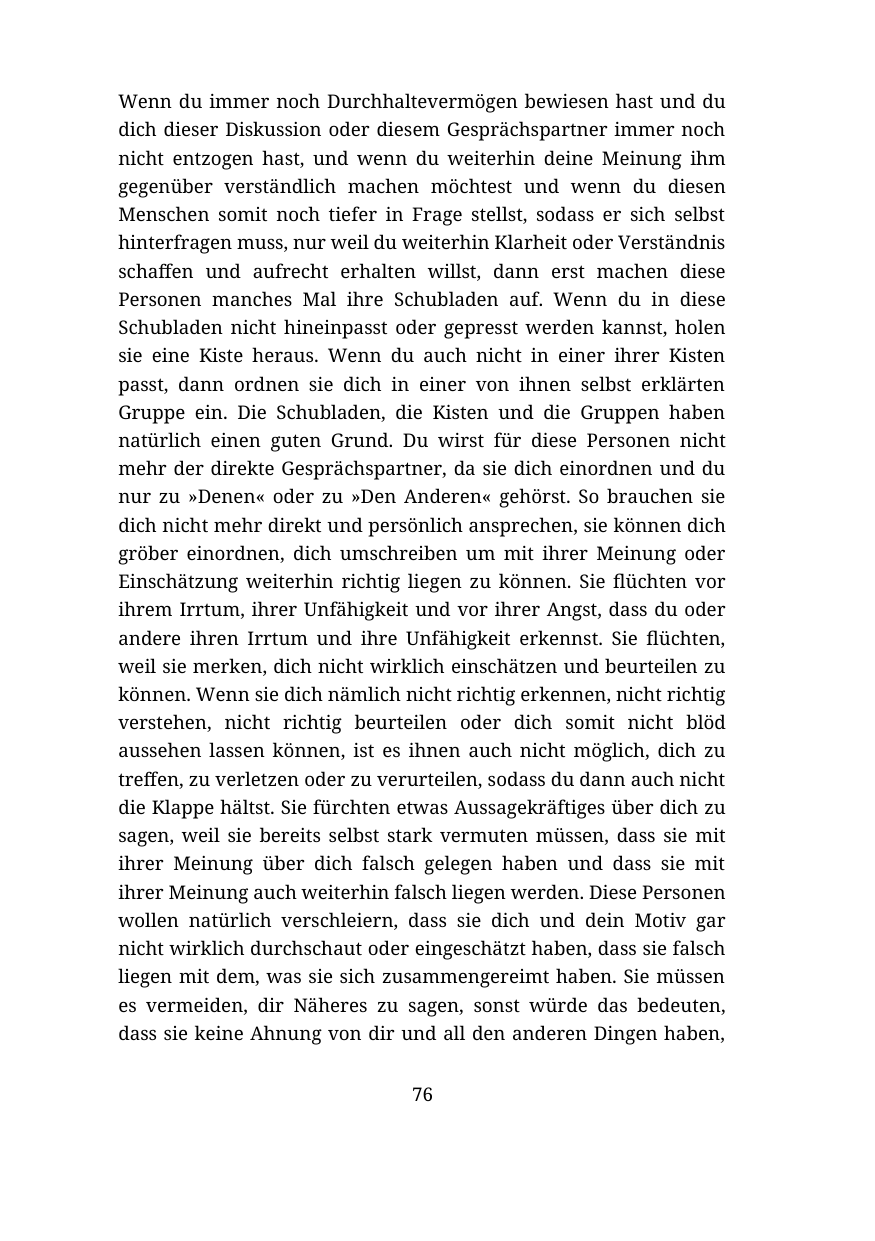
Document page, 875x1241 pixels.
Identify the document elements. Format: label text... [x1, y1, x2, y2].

text Wenn du immer noch Durchhaltevermögen bewiesen hast und du dich dieser Diskussion oder diesem Gesprächspartner immer noch nicht entzogen hast, und wenn du weiterhin deine Meinung ihm gegenüber verständlich machen möchtest und wenn du diesen Menschen somit noch tiefer in Frage stellst, sodass er sich selbst hinterfragen muss, nur weil du weiterhin Klarheit oder Verständnis schaffen und aufrecht erhalten willst, dann erst machen diese Personen manches Mal ihre Schubladen auf. Wenn du in diese Schubladen nicht hineinpasst oder gepresst werden kannst, holen sie eine Kiste heraus. Wenn du auch nicht in einer ihrer Kisten passt, dann ordnen sie dich in einer von ihnen selbst erklärten Gruppe ein. Die Schubladen, die Kisten und die Gruppen haben natürlich einen guten Grund. Du wirst für diese Personen nicht mehr der direkte Gesprächspartner, da sie dich einordnen und du nur zu »Denen« oder zu »Den Anderen« gehörst. So brauchen sie dich nicht mehr direkt und persönlich ansprechen, sie können dich gröber einordnen, dich umschreiben um mit ihrer Meinung oder Einschätzung weiterhin richtig liegen zu können. Sie flüchten vor ihrem Irrtum, ihrer Unfähigkeit und vor ihrer Angst, dass du oder andere ihren Irrtum und ihre Unfähigkeit erkennst. Sie flüchten, weil sie merken, dich nicht wirklich einschätzen und beurteilen zu können. Wenn sie dich nämlich nicht richtig erkennen, nicht richtig verstehen, nicht richtig beurteilen oder dich somit nicht blöd aussehen lassen können, ist es ihnen auch nicht möglich, dich zu treffen, zu verletzen oder zu verurteilen, sodass du dann auch nicht die Klappe hältst. Sie fürchten etwas Aussagekräftiges über dich zu sagen, weil sie bereits selbst stark vermuten müssen, dass sie mit ihrer Meinung über dich falsch gelegen haben und dass sie mit ihrer Meinung auch weiterhin falsch liegen werden. Diese Personen wollen natürlich verschleiern, dass sie dich und dein Motiv gar nicht wirklich durchschaut oder eingeschätzt haben, dass sie falsch liegen mit dem, was sie sich zusammengereimt haben. Sie müssen es vermeiden, dir Näheres zu sagen, sonst würde das bedeuten, dass sie keine Ahnung von dir und all den anderen Dingen haben, [118, 88, 726, 1046]
